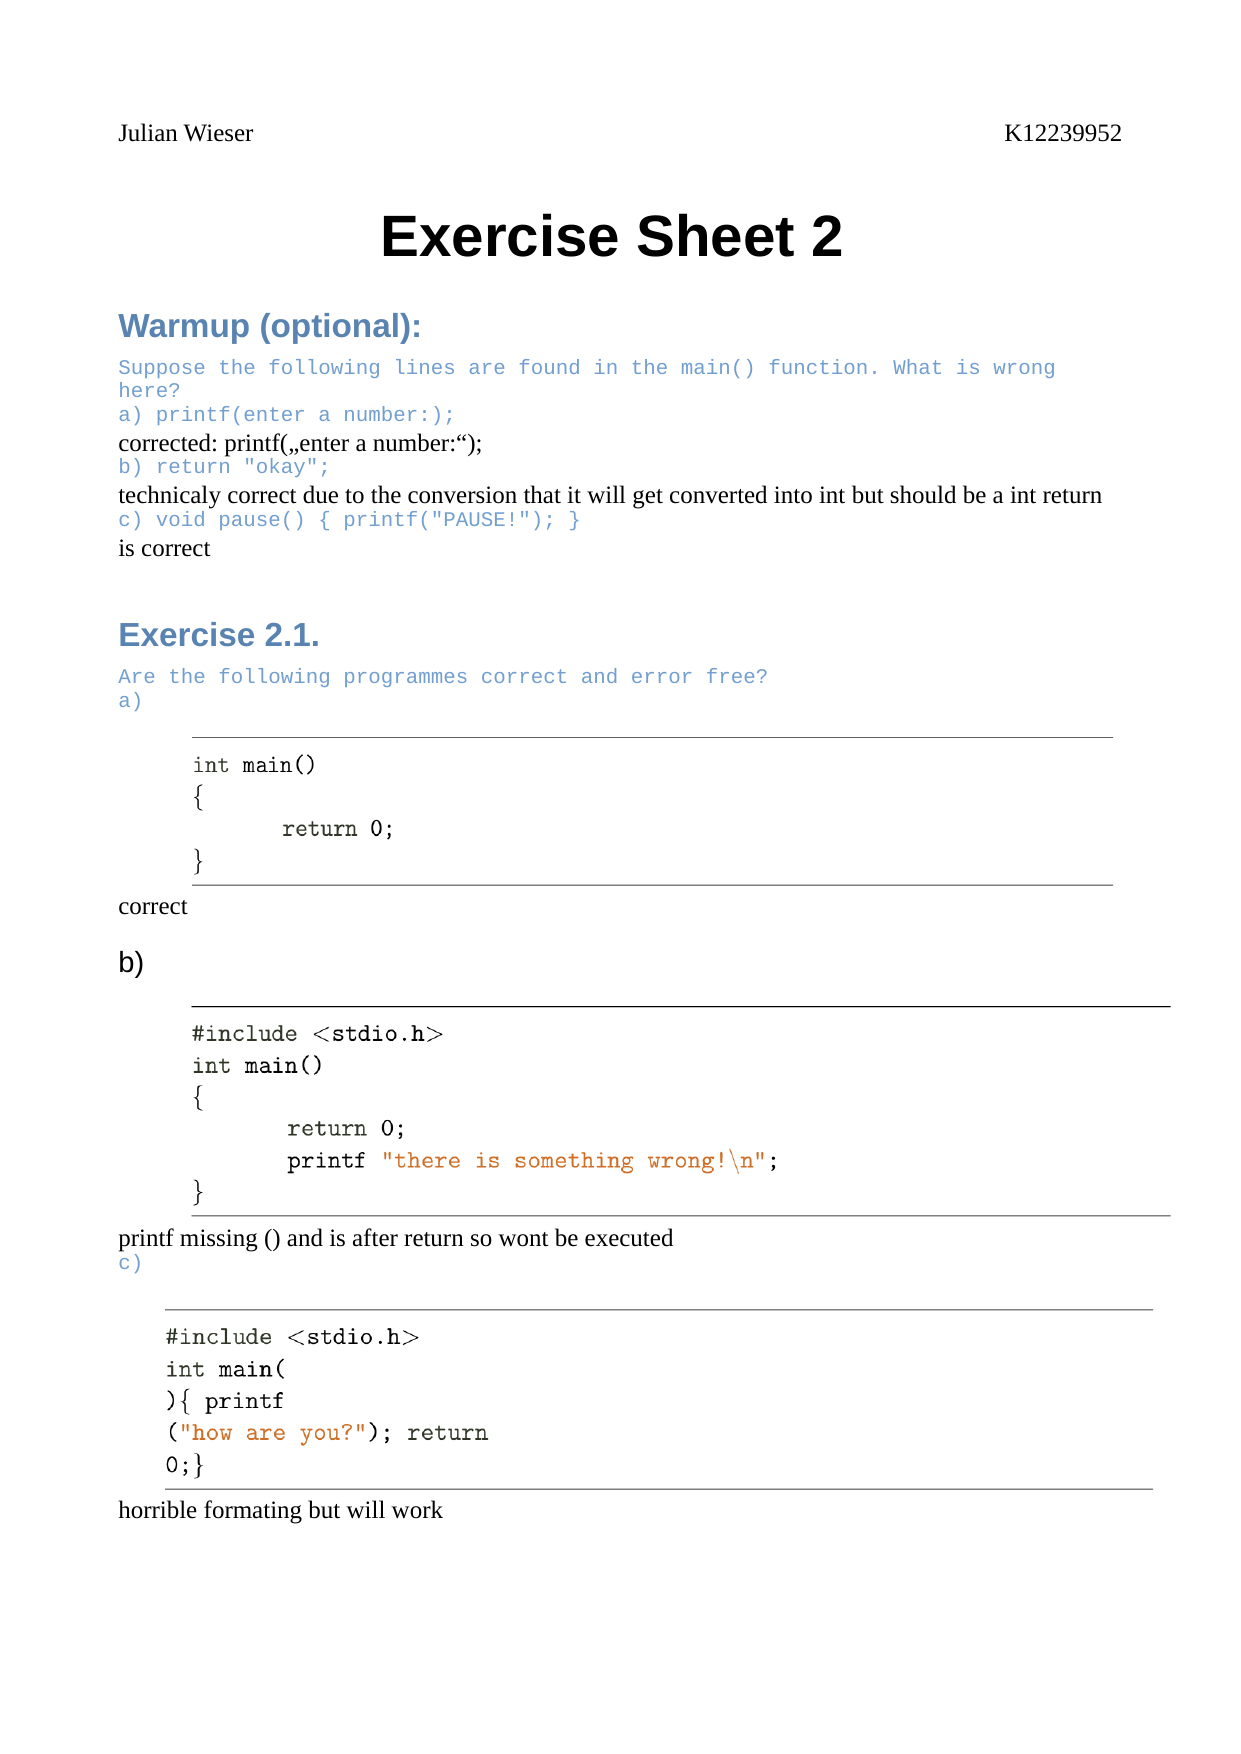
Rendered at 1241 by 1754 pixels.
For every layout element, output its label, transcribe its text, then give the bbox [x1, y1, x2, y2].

text c) void pause() { printf("PAUSE!"); } [118, 509, 1122, 533]
text correct [118, 892, 1122, 920]
subtitle b) [118, 945, 1122, 978]
text horrible formating but will work [118, 1276, 1122, 1524]
text corrected: printf(„enter a number:“); [118, 428, 1122, 457]
text printf missing () and is after return so wont be executed [118, 1224, 1122, 1252]
text Suppose the following lines are found in the main() function. What is wrong here? [118, 357, 1122, 404]
picture [175, 991, 1179, 1224]
text a) [118, 690, 1122, 713]
text a) printf(enter a number:); [118, 404, 1122, 428]
text Are the following programmes correct and error free? [118, 666, 1122, 690]
text c) [118, 1252, 1122, 1276]
picture [180, 719, 1116, 892]
subtitle Warmup (optional): [118, 306, 1122, 344]
subtitle Exercise 2.1. [118, 615, 1122, 653]
picture [152, 1297, 1157, 1496]
title Exercise Sheet 2 [118, 201, 1122, 268]
text is correct [118, 533, 1122, 561]
text b) return "okay"; [118, 457, 1122, 480]
text technicaly correct due to the conversion that it will get converted into int but should be a int return [118, 480, 1122, 509]
